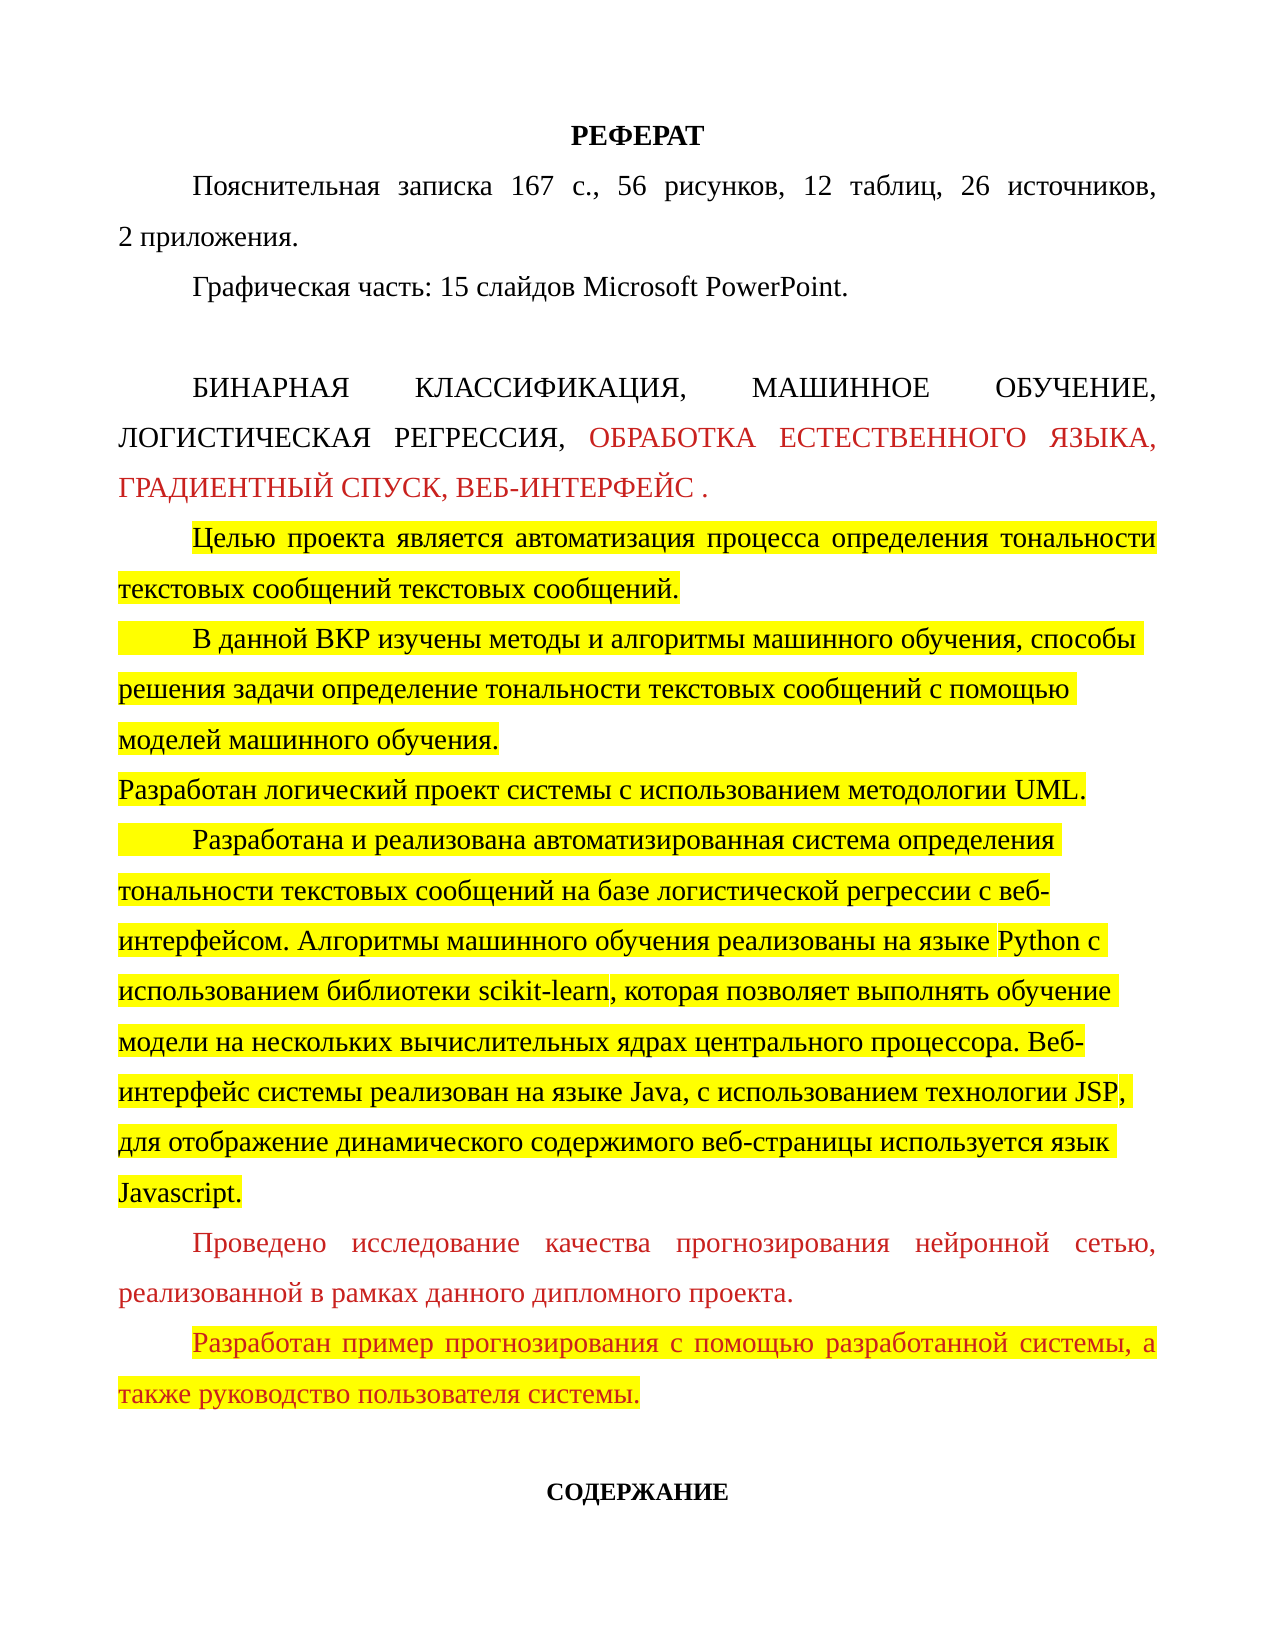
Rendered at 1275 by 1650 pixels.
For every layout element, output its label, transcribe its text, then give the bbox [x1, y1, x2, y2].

text Целью проекта является автоматизация процесса определения тональности текстовых сообщений текстовых сообщений. [118, 521, 1157, 604]
text СОДЕРЖАНИЕ [118, 1477, 1157, 1505]
text БИНАРНАЯ КЛАССИФИКАЦИЯ, МАШИННОЕ ОБУЧЕНИЕ, ЛОГИСТИЧЕСКАЯ РЕГРЕССИЯ, ОБРАБОТКА ЕСТЕСТВЕННОГО ЯЗЫКА, ГРАДИЕНТНЫЙ СПУСК, ВЕБ-ИНТЕРФЕЙС . [118, 370, 1157, 504]
text В данной ВКР изучены методы и алгоритмы машинного обучения, способы решения задачи определение тональности текстовых сообщений с помощью моделей машинного обучения. [118, 621, 1157, 755]
text Разработан логический проект системы с использованием методологии UML. [118, 772, 1157, 806]
text Разработана и реализована автоматизированная система определения тональности текстовых сообщений на базе логистической регрессии с веб-интерфейсом. Алгоритмы машинного обучения реализованы на языке Python с использованием библиотеки scikit-learn, которая позволяет выполнять обучение модели на нескольких вычислительных ядрах центрального процессора. Веб-интерфейс системы реализован на языке Java, с использованием технологии JSP, для отображение динамического содержимого веб-страницы используется язык Javascript. [118, 822, 1157, 1208]
text РЕФЕРАТ [118, 118, 1157, 152]
text Пояснительная записка 167 c., 56 рисунков, 12 таблиц, 26 источников, 2 приложения. [118, 168, 1157, 252]
text Разработан пример прогнозирования с помощью разработанной системы, а также руководство пользователя системы. [118, 1326, 1157, 1409]
text Проведено исследование качества прогнозирования нейронной сетью, реализованной в рамках данного дипломного проекта. [118, 1225, 1157, 1309]
text Графическая часть: 15 слайдов Microsoft PowerPoint. [118, 269, 1157, 303]
